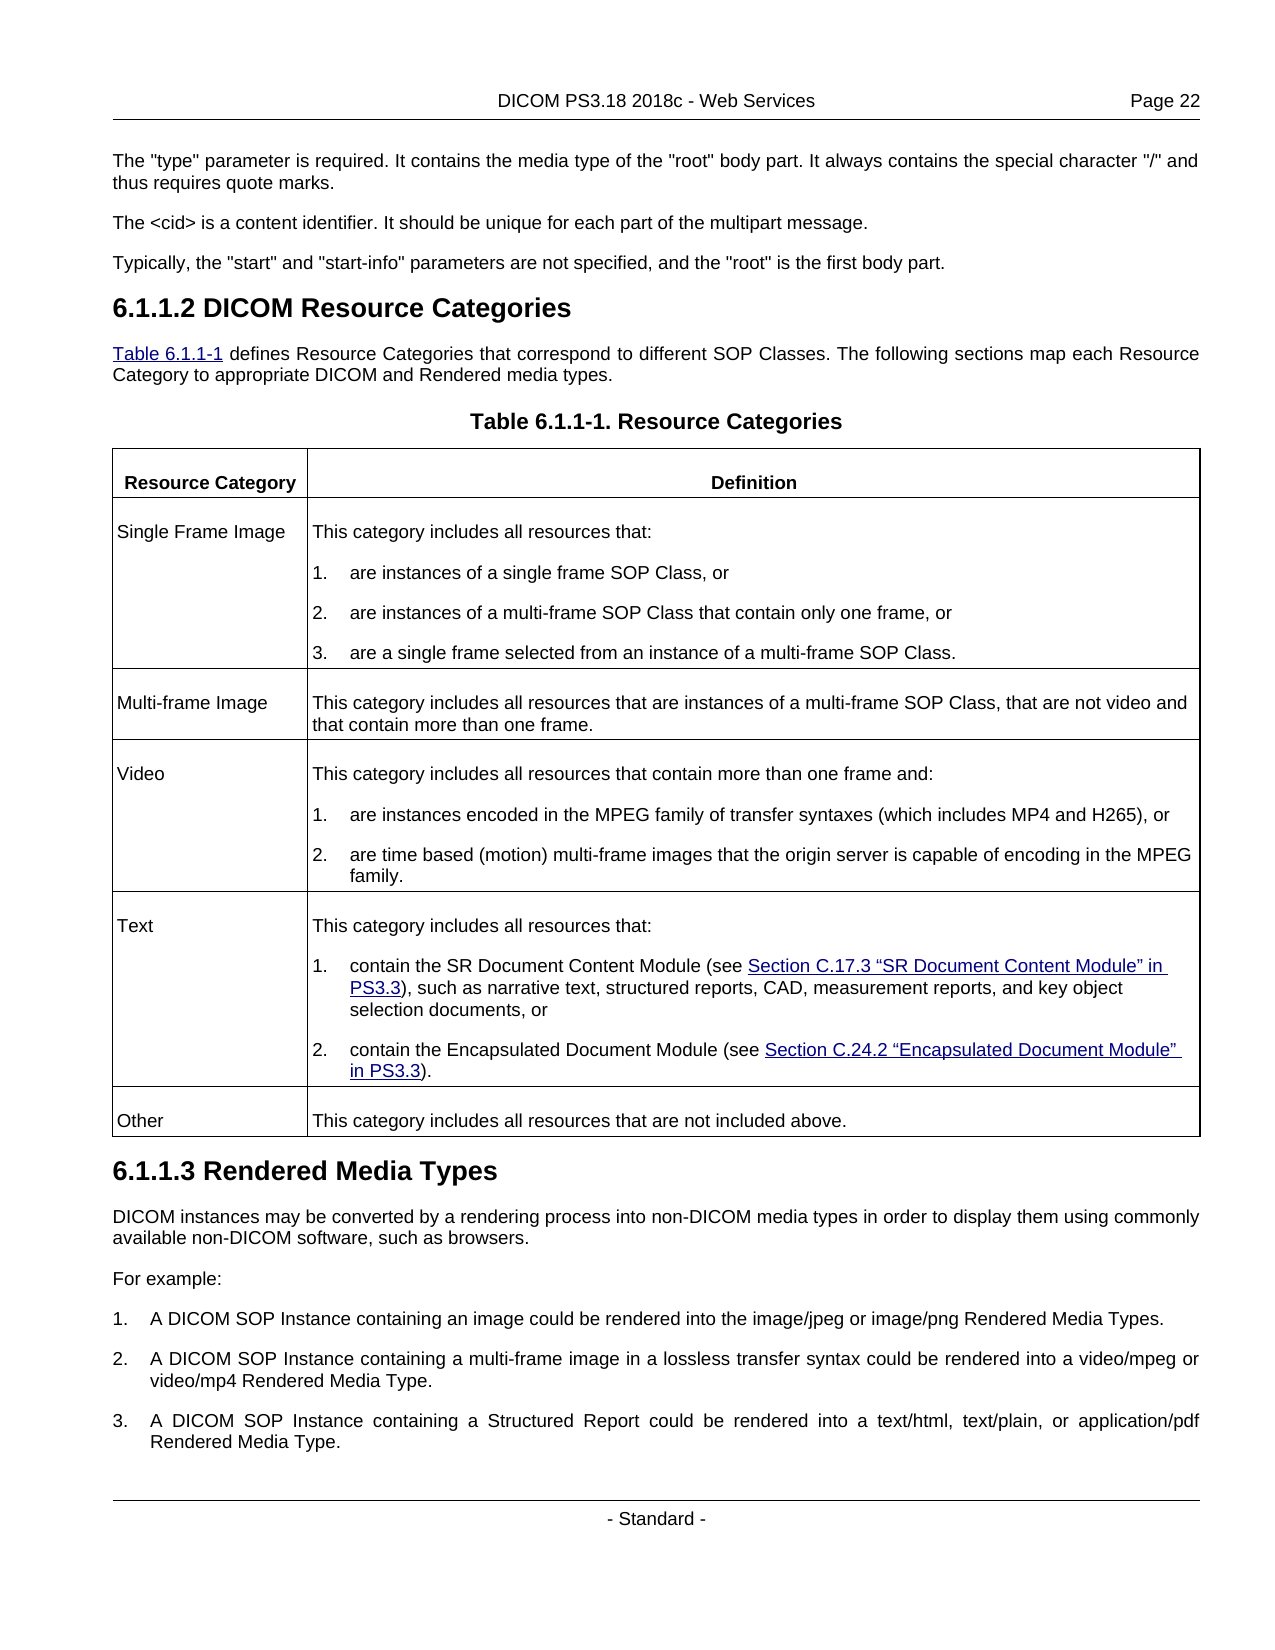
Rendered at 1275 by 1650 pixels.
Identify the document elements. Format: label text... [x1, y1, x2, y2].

table_cell This category includes all resources that: are instances of a single frame SOP Class, or are instances of a multi-frame SOP Class that contain only one frame, or are a single frame selected from an instance of a multi-frame SOP Class. [308, 498, 1199, 668]
table_cell Video [113, 740, 307, 891]
table_cell This category includes all resources that are instances of a multi-frame SOP Class, that are not video and that contain more than one frame. [308, 669, 1199, 739]
table_cell Text [113, 892, 307, 1086]
table_header Resource Category [113, 449, 307, 497]
text 6.1.1.3 Rendered Media Types [112, 1155, 1200, 1187]
table_cell Single Frame Image [113, 498, 307, 668]
text The "type" parameter is required. It contains the media type of the "root" body part. It always contains the special character "/" and thus requires quote marks. [112, 150, 1200, 193]
table_cell Multi-frame Image [113, 669, 307, 739]
list A DICOM SOP Instance containing a Structured Report could be rendered into a text/html, text/plain, or application/pdf Rendered Media Type. [112, 1410, 1200, 1453]
text Table 6.1.1-1. Resource Categories [112, 408, 1200, 434]
text 6.1.1.2 DICOM Resource Categories [112, 292, 1200, 324]
text DICOM instances may be converted by a rendering process into non-DICOM media types in order to display them using commonly available non-DICOM software, such as browsers. [112, 1205, 1200, 1248]
table_cell Other [113, 1087, 307, 1136]
table_cell This category includes all resources that are not included above. [308, 1087, 1199, 1136]
table_header Definition [308, 449, 1199, 497]
text Table 6.1.1-1 defines Resource Categories that correspond to different SOP Classes. The following sections map each Resource Category to appropriate DICOM and Rendered media types. [112, 342, 1200, 386]
text For example: [112, 1267, 1200, 1289]
table_cell This category includes all resources that contain more than one frame and: are instances encoded in the MPEG family of transfer syntaxes (which includes MP4 and H265), or are time based (motion) multi-frame images that the origin server is capable of encoding in the MPEG family. [308, 740, 1199, 891]
list A DICOM SOP Instance containing a multi-frame image in a lossless transfer syntax could be rendered into a video/mpeg or video/mp4 Rendered Media Type. [112, 1348, 1200, 1391]
text Typically, the "start" and "start-info" parameters are not specified, and the "root" is the first body part. [112, 252, 1200, 274]
list A DICOM SOP Instance containing an image could be rendered into the image/jpeg or image/png Rendered Media Types. [112, 1308, 1200, 1329]
table_cell This category includes all resources that: contain the SR Document Content Module (see Section C.17.3 “SR Document Content Module” in PS3.3), such as narrative text, structured reports, CAD, measurement reports, and key object selection documents, or contain the Encapsulated Document Module (see Section C.24.2 “Encapsulated Document Module” in PS3.3). [308, 892, 1199, 1086]
text The <cid> is a content identifier. It should be unique for each part of the multipart message. [112, 212, 1200, 233]
